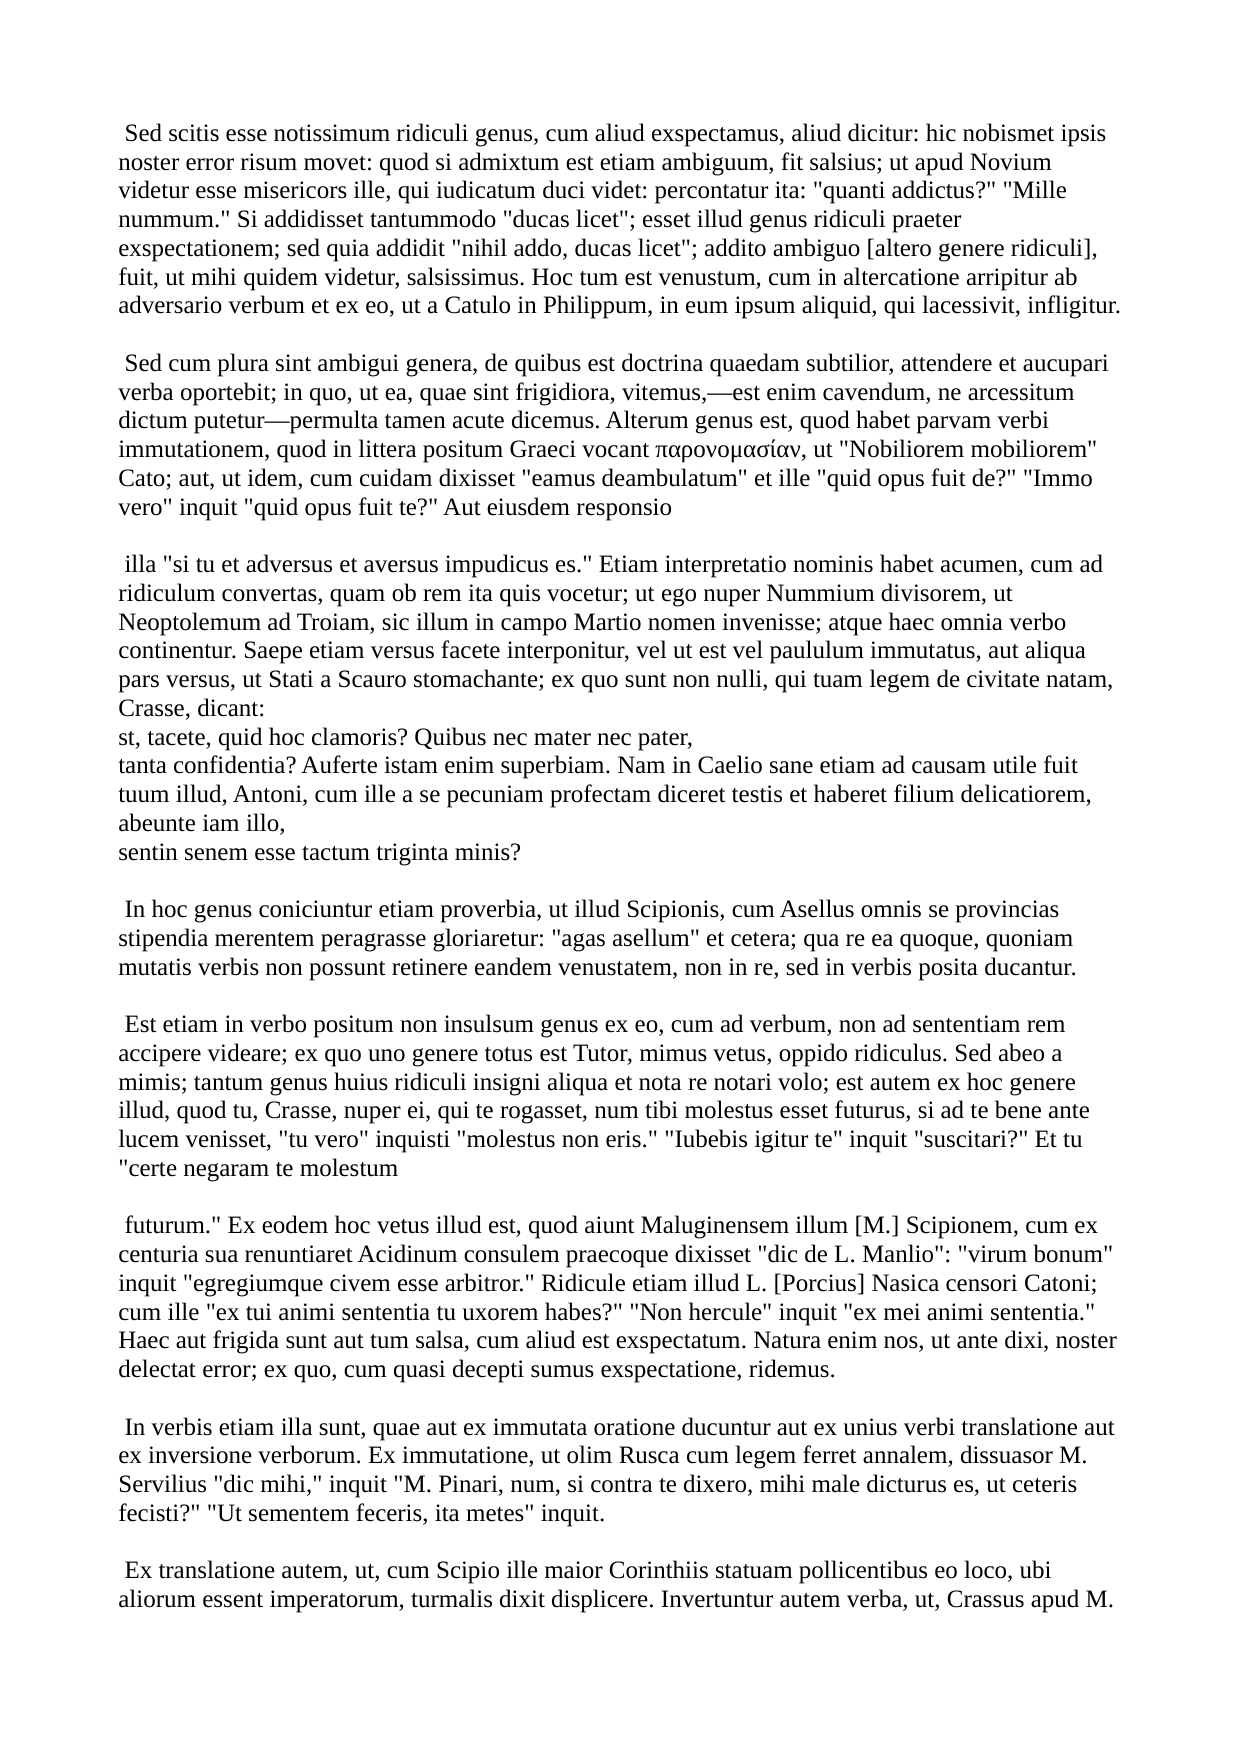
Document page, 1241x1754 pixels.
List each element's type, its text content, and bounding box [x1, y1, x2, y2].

text futurum." Ex eodem hoc vetus illud est, quod aiunt Maluginensem illum [M.] Scipionem, cum ex centuria sua renuntiaret Acidinum consulem praecoque dixisset "dic de L. Manlio": "virum bonum" inquit "egregiumque civem esse arbitror." Ridicule etiam illud L. [Porcius] Nasica censori Catoni; cum ille "ex tui animi sententia tu uxorem habes?" "Non hercule" inquit "ex mei animi sententia." Haec aut frigida sunt aut tum salsa, cum aliud est exspectatum. Natura enim nos, ut ante dixi, noster delectat error; ex quo, cum quasi decepti sumus exspectatione, ridemus. [118, 1211, 1122, 1383]
text In hoc genus coniciuntur etiam proverbia, ut illud Scipionis, cum Asellus omnis se provincias stipendia merentem peragrasse gloriaretur: "agas asellum" et cetera; qua re ea quoque, quoniam mutatis verbis non possunt retinere eandem venustatem, non in re, sed in verbis posita ducantur. [118, 894, 1122, 981]
text st, tacete, quid hoc clamoris? Quibus nec mater nec pater, [118, 722, 1122, 751]
text Sed cum plura sint ambigui genera, de quibus est doctrina quaedam subtilior, attendere et aucupari verba oportebit; in quo, ut ea, quae sint frigidiora, vitemus,—est enim cavendum, ne arcessitum dictum putetur—permulta tamen acute dicemus. Alterum genus est, quod habet parvam verbi immutationem, quod in littera positum Graeci vocant παρονομασίαν, ut "Nobiliorem mobiliorem" Cato; aut, ut idem, cum cuidam dixisset "eamus deambulatum" et ille "quid opus fuit de?" "Immo vero" inquit "quid opus fuit te?" Aut eiusdem responsio [118, 348, 1122, 521]
text sentin senem esse tactum triginta minis? [118, 837, 1122, 866]
text illa "si tu et adversus et aversus impudicus es." Etiam interpretatio nominis habet acumen, cum ad ridiculum convertas, quam ob rem ita quis vocetur; ut ego nuper Nummium divisorem, ut Neoptolemum ad Troiam, sic illum in campo Martio nomen invenisse; atque haec omnia verbo continentur. Saepe etiam versus facete interponitur, vel ut est vel paululum immutatus, aut aliqua pars versus, ut Stati a Scauro stomachante; ex quo sunt non nulli, qui tuam legem de civitate natam, Crasse, dicant: [118, 549, 1122, 722]
text tanta confidentia? Auferte istam enim superbiam. Nam in Caelio sane etiam ad causam utile fuit tuum illud, Antoni, cum ille a se pecuniam profectam diceret testis et haberet filium delicatiorem, abeunte iam illo, [118, 751, 1122, 837]
text Sed scitis esse notissimum ridiculi genus, cum aliud exspectamus, aliud dicitur: hic nobismet ipsis noster error risum movet: quod si admixtum est etiam ambiguum, fit salsius; ut apud Novium videtur esse misericors ille, qui iudicatum duci videt: percontatur ita: "quanti addictus?" "Mille nummum." Si addidisset tantummodo "ducas licet"; esset illud genus ridiculi praeter exspectationem; sed quia addidit "nihil addo, ducas licet"; addito ambiguo [altero genere ridiculi], fuit, ut mihi quidem videtur, salsissimus. Hoc tum est venustum, cum in altercatione arripitur ab adversario verbum et ex eo, ut a Catulo in Philippum, in eum ipsum aliquid, qui lacessivit, infligitur. [118, 118, 1122, 319]
text Ex translatione autem, ut, cum Scipio ille maior Corinthiis statuam pollicentibus eo loco, ubi aliorum essent imperatorum, turmalis dixit displicere. Invertuntur autem verba, ut, Crassus apud M. [118, 1556, 1122, 1613]
text Est etiam in verbo positum non insulsum genus ex eo, cum ad verbum, non ad sententiam rem accipere videare; ex quo uno genere totus est Tutor, mimus vetus, oppido ridiculus. Sed abeo a mimis; tantum genus huius ridiculi insigni aliqua et nota re notari volo; est autem ex hoc genere illud, quod tu, Crasse, nuper ei, qui te rogasset, num tibi molestus esset futurus, si ad te bene ante lucem venisset, "tu vero" inquisti "molestus non eris." "Iubebis igitur te" inquit "suscitari?" Et tu "certe negaram te molestum [118, 1009, 1122, 1182]
text In verbis etiam illa sunt, quae aut ex immutata oratione ducuntur aut ex unius verbi translatione aut ex inversione verborum. Ex immutatione, ut olim Rusca cum legem ferret annalem, dissuasor M. Servilius "dic mihi," inquit "M. Pinari, num, si contra te dixero, mihi male dicturus es, ut ceteris fecisti?" "Ut sementem feceris, ita metes" inquit. [118, 1412, 1122, 1527]
